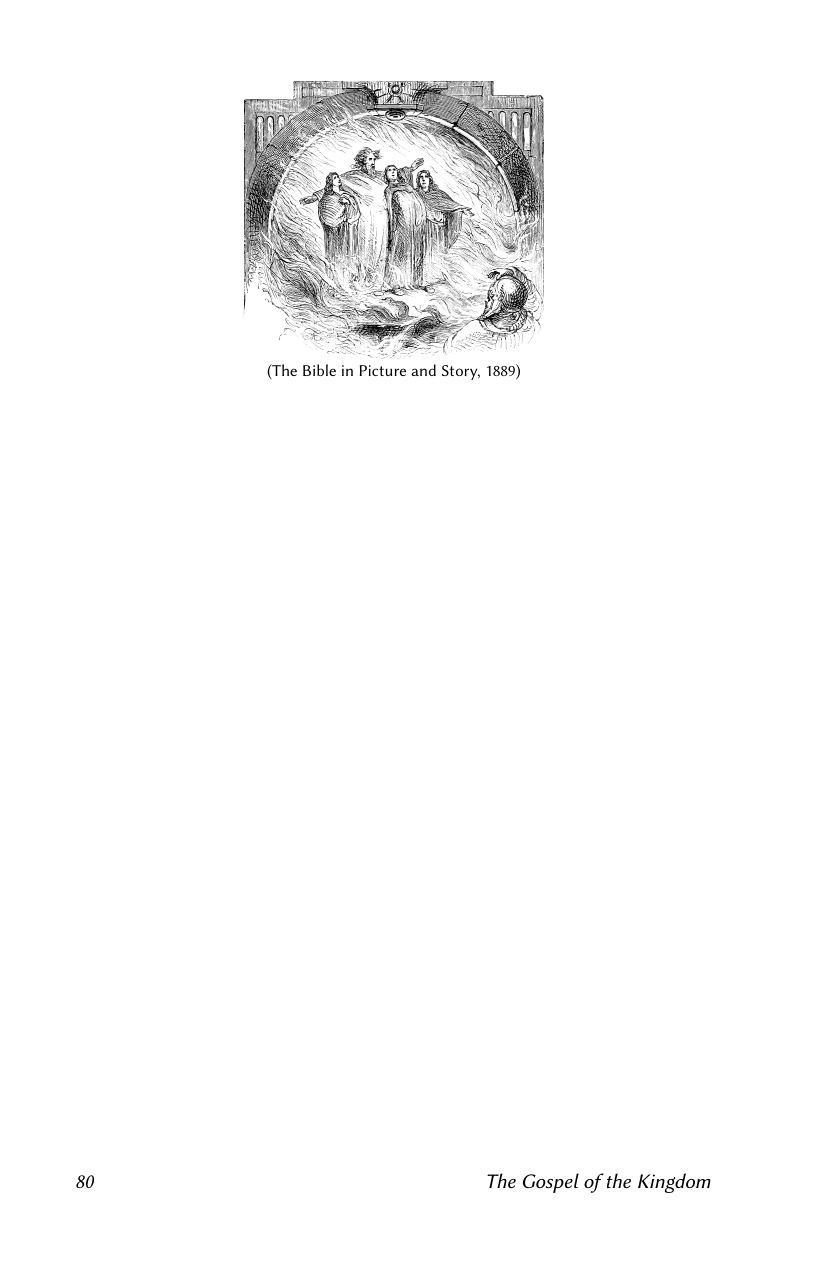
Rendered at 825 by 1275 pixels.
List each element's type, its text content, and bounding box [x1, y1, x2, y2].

picture [243, 81, 544, 359]
text (The Bible in Picture and Story, 1889) [244, 359, 544, 380]
